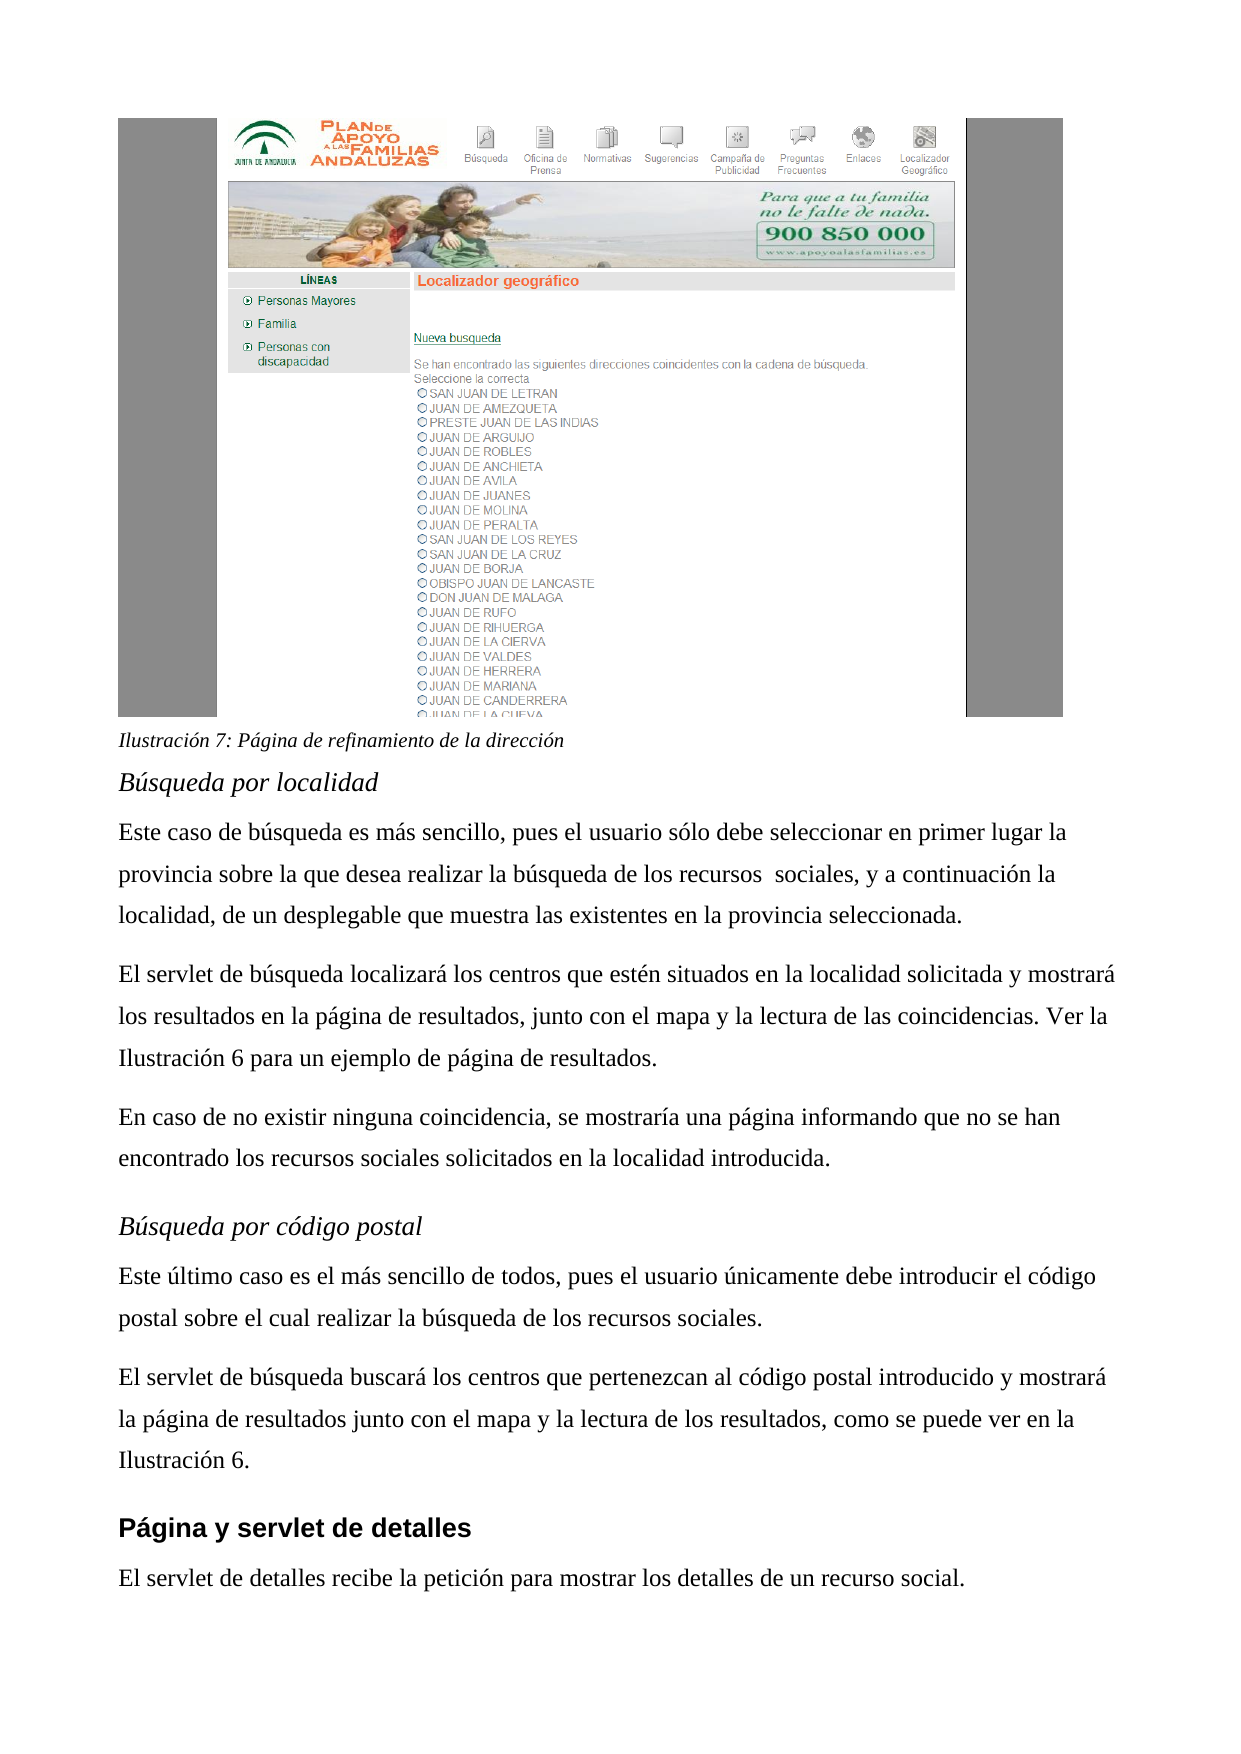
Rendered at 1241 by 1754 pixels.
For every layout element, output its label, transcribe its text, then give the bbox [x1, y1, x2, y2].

subtitle El servlet de detalles recibe la petición para mostrar los detalles de un recurso social. [118, 1564, 1122, 1592]
text Este caso de búsqueda es más sencillo, pues el usuario sólo debe seleccionar en primer lugar la provincia sobre la que desea realizar la búsqueda de los recursos sociales, y a continuación la localidad, de un desplegable que muestra las existentes en la provincia seleccionada. [118, 818, 1122, 929]
subtitle Búsqueda por código postal [118, 1211, 1122, 1241]
text Ilustración 7: Página de refinamiento de la dirección [118, 717, 1063, 752]
subtitle Búsqueda por localidad [118, 717, 1122, 797]
text El servlet de búsqueda buscará los centros que pertenezcan al código postal introducido y mostrará la página de resultados junto con el mapa y la lectura de los resultados, como se puede ver en la Ilustración 6. [118, 1363, 1122, 1474]
text En caso de no existir ninguna coincidencia, se mostraría una página informando que no se han encontrado los recursos sociales solicitados en la localidad introducida. [118, 1103, 1122, 1172]
picture [118, 118, 1063, 717]
text El servlet de búsqueda localizará los centros que estén situados en la localidad solicitada y mostrará los resultados en la página de resultados, junto con el mapa y la lectura de las coincidencias. Ver la Ilustración 6 para un ejemplo de página de resultados. [118, 961, 1122, 1071]
subtitle Página y servlet de detalles [118, 1513, 1122, 1543]
text Este último caso es el más sencillo de todos, pues el usuario únicamente debe introducir el código postal sobre el cual realizar la búsqueda de los recursos sociales. [118, 1262, 1122, 1332]
